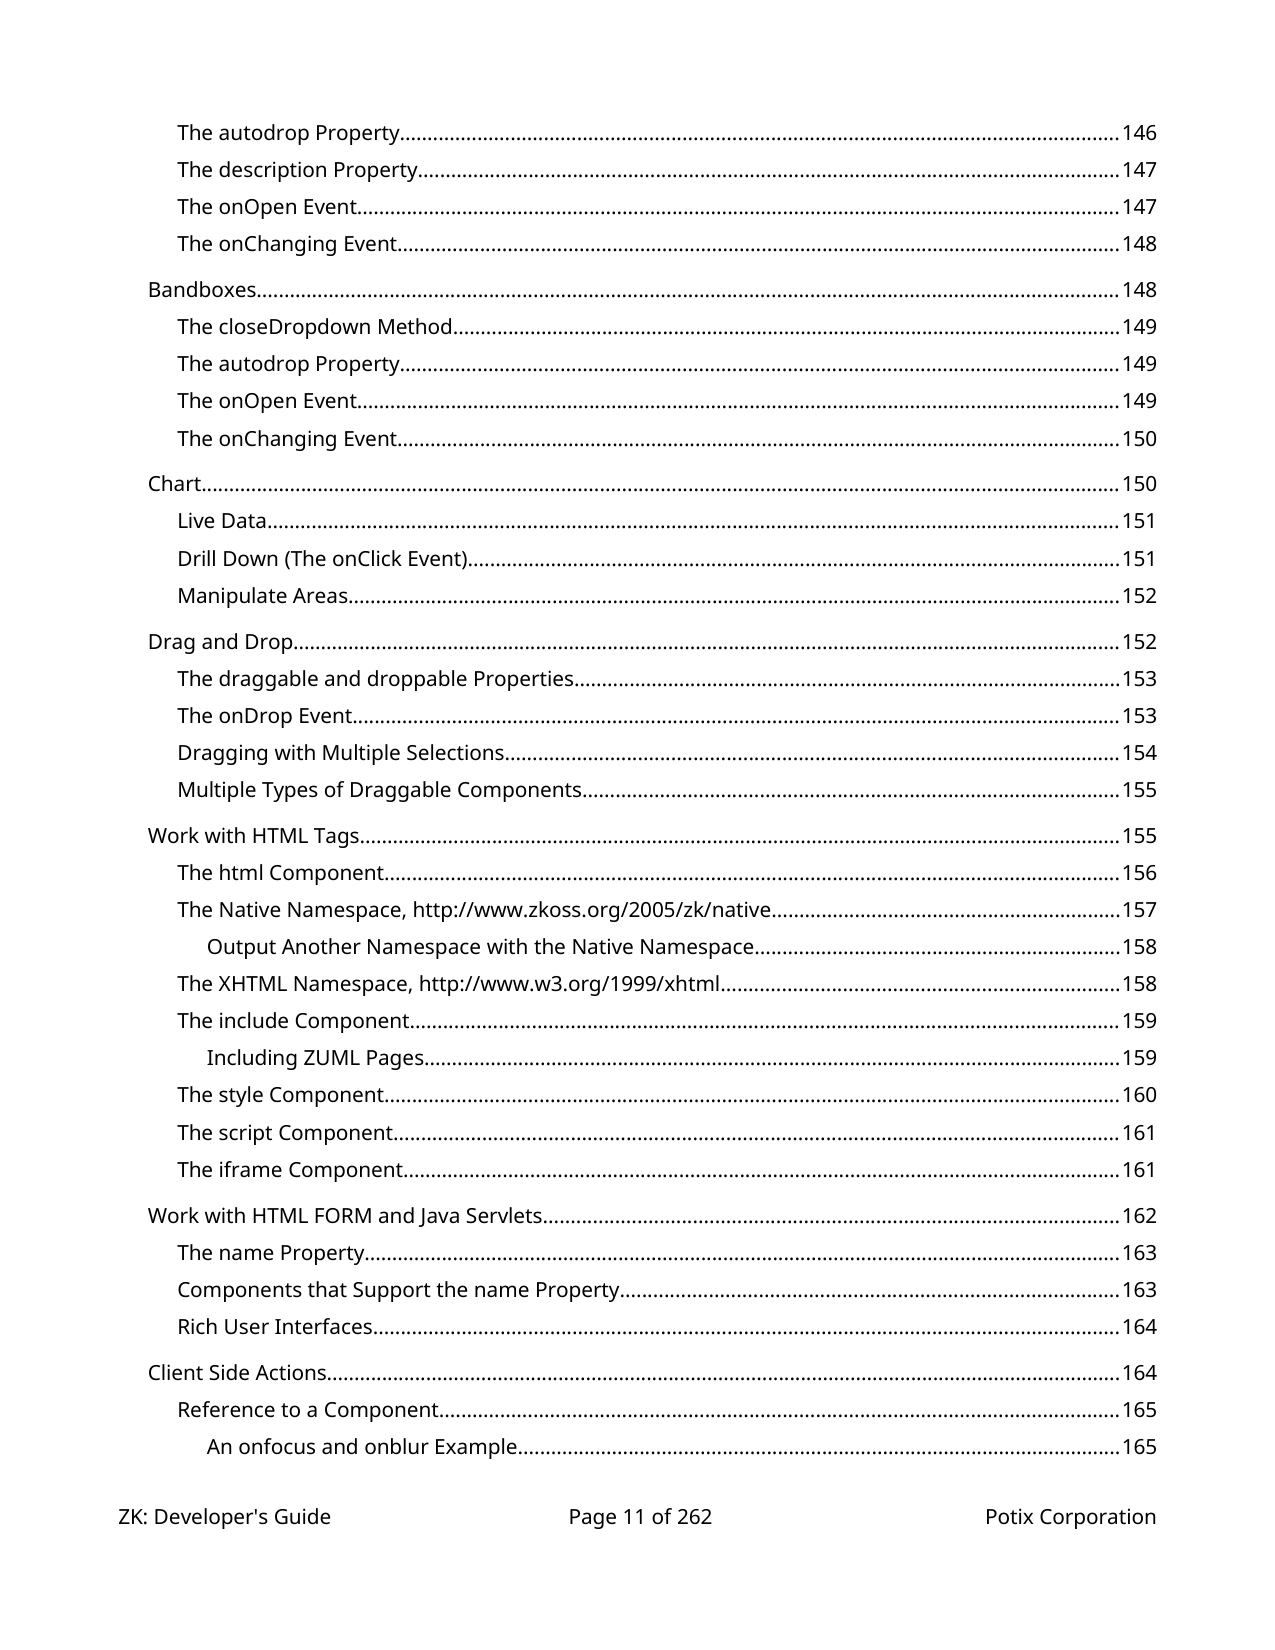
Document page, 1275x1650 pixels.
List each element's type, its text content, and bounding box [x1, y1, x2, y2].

text Output Another Namespace with the Native Namespace 158 [207, 932, 1157, 961]
text Reference to a Component 165 [177, 1395, 1157, 1423]
text The iframe Component 161 [177, 1155, 1157, 1183]
text Live Data 151 [177, 507, 1157, 535]
text Rich User Interfaces 164 [177, 1312, 1157, 1340]
text The description Property 147 [177, 155, 1157, 183]
text The autodrop Property 146 [177, 118, 1157, 146]
text The onChanging Event 148 [177, 229, 1157, 258]
text The onOpen Event 149 [177, 387, 1157, 415]
text Chart 150 [148, 469, 1157, 498]
text The include Component 159 [177, 1006, 1157, 1035]
text Drag and Drop 152 [148, 627, 1157, 655]
text Multiple Types of Draggable Components 155 [177, 775, 1157, 803]
text An onfocus and onblur Example 165 [207, 1432, 1157, 1460]
text Dragging with Multiple Selections 154 [177, 738, 1157, 766]
text Manipulate Areas 152 [177, 581, 1157, 609]
text The autodrop Property 149 [177, 349, 1157, 378]
text The name Property 163 [177, 1238, 1157, 1266]
text Bandboxes 148 [148, 275, 1157, 303]
text Components that Support the name Property 163 [177, 1275, 1157, 1303]
text The style Component 160 [177, 1081, 1157, 1109]
text Drill Down (The onClick Event) 151 [177, 544, 1157, 572]
text The onChanging Event 150 [177, 424, 1157, 452]
text The draggable and droppable Properties 153 [177, 664, 1157, 692]
text The script Component 161 [177, 1118, 1157, 1146]
text The onOpen Event 147 [177, 192, 1157, 221]
text The XHTML Namespace, http://www.w3.org/1999/xhtml 158 [177, 969, 1157, 998]
text The Native Namespace, http://www.zkoss.org/2005/zk/native 157 [177, 895, 1157, 923]
text The html Component 156 [177, 858, 1157, 886]
text Client Side Actions 164 [148, 1358, 1157, 1386]
text The closeDropdown Method 149 [177, 312, 1157, 341]
text Work with HTML FORM and Java Servlets 162 [148, 1201, 1157, 1229]
text The onDrop Event 153 [177, 701, 1157, 729]
text Work with HTML Tags 155 [148, 821, 1157, 849]
text Including ZUML Pages 159 [207, 1043, 1157, 1072]
